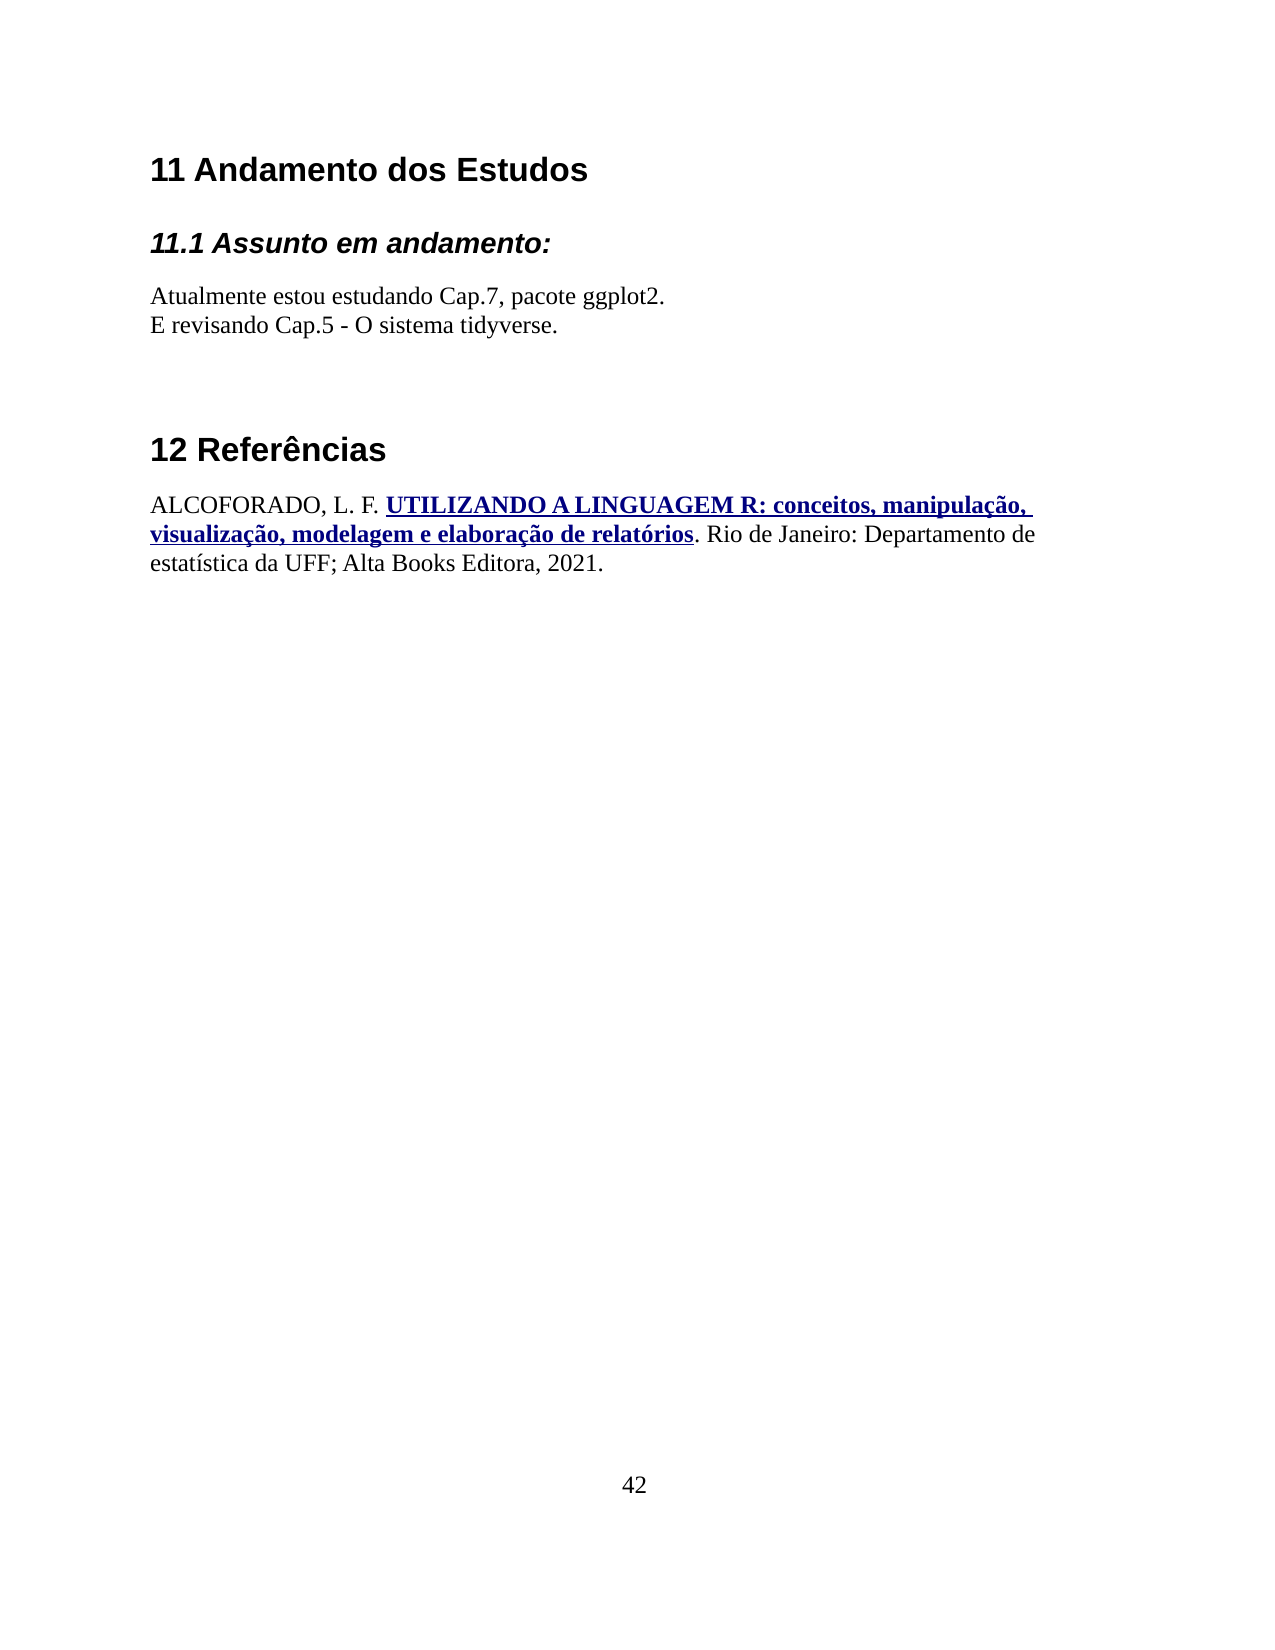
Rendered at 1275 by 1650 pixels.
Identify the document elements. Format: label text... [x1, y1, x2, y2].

subtitle 11 Andamento dos Estudos [150, 150, 1125, 189]
subtitle 12 Referências [150, 430, 1125, 469]
text ALCOFORADO, L. F. UTILIZANDO A LINGUAGEM R: conceitos, manipulação, visualização, modelagem e elaboração de relatórios. Rio de Janeiro: Departamento de estatística da UFF; Alta Books Editora, 2021. [150, 490, 1125, 576]
text Atualmente estou estudando Cap.7, pacote ggplot2. E revisando Cap.5 - O sistema tidyverse. [150, 281, 1125, 367]
subtitle 11.1 Assunto em andamento: [150, 226, 1125, 260]
